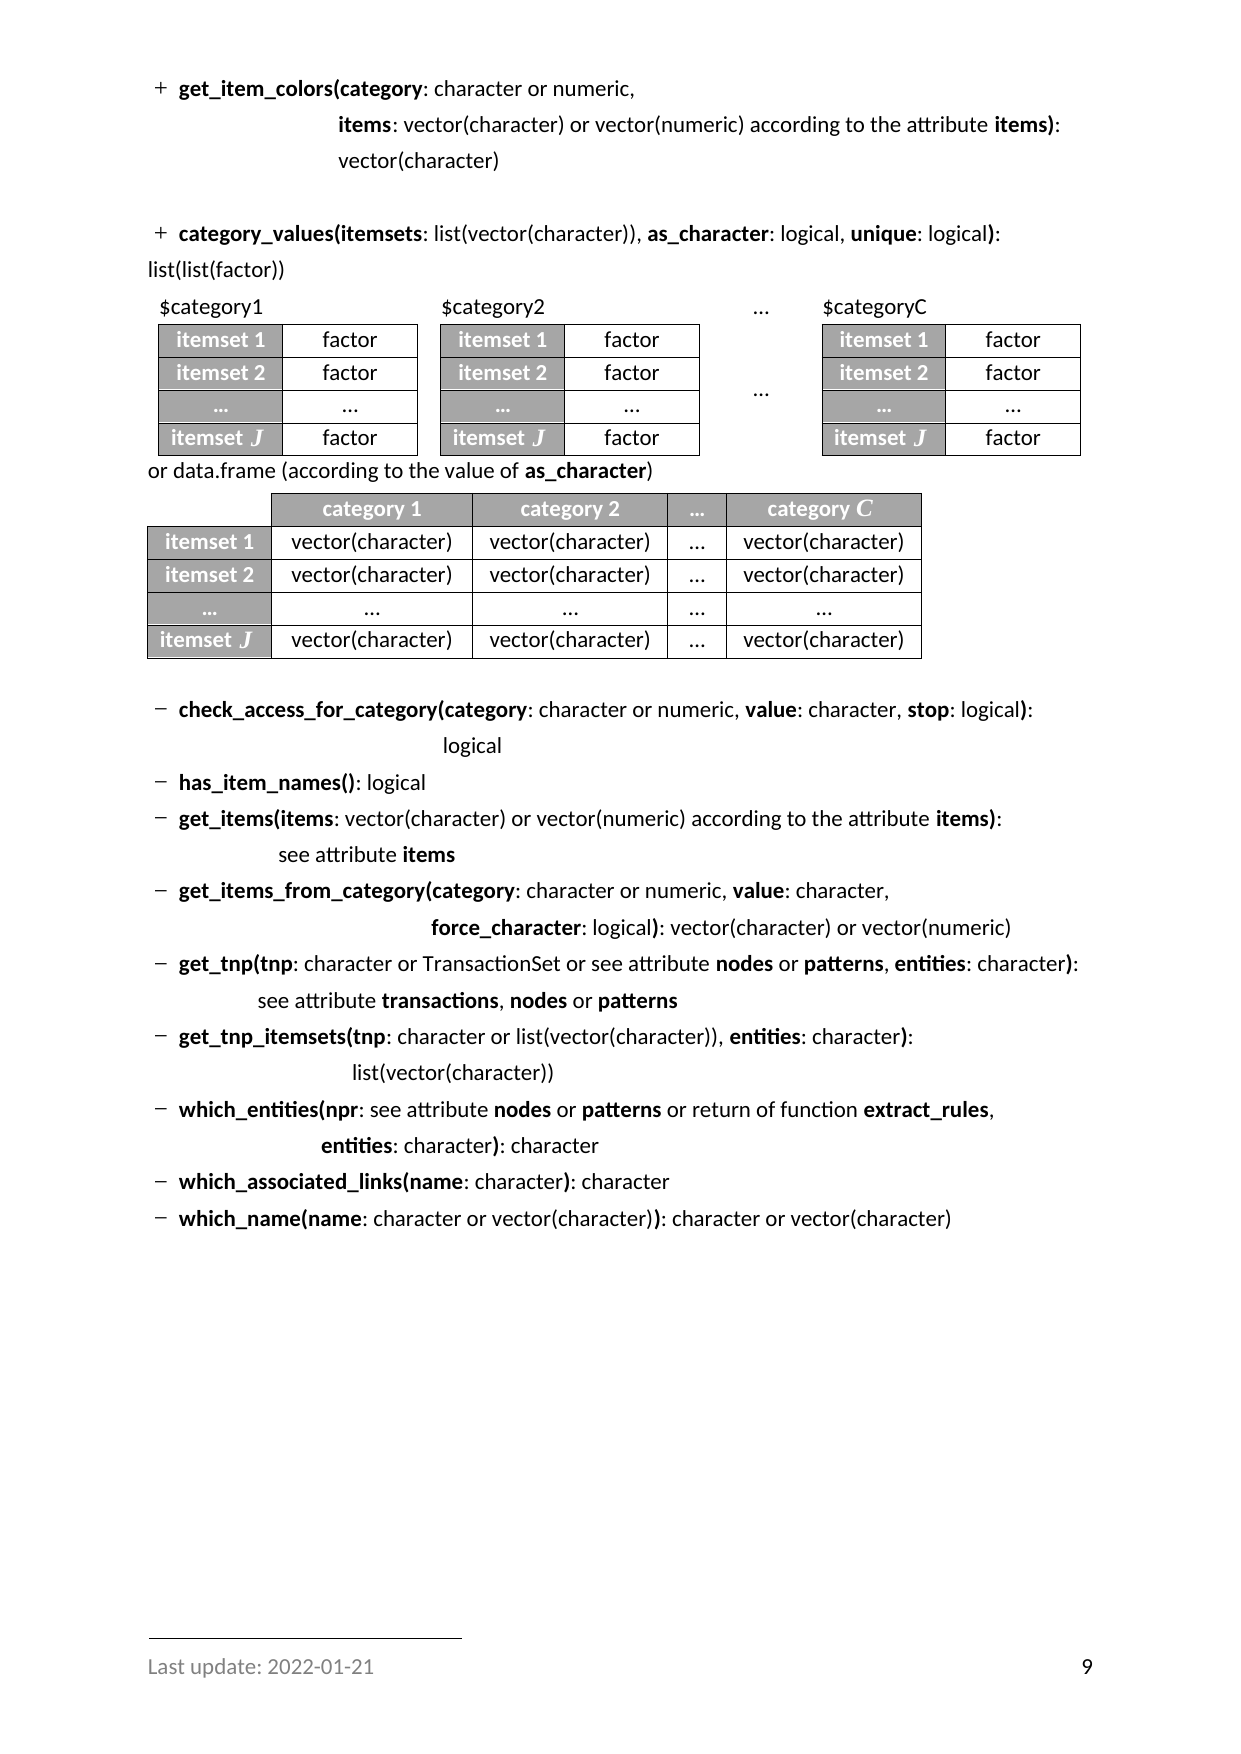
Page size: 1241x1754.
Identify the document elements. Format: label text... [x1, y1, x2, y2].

text or data.frame (according to the value of as_character) [148, 457, 1093, 484]
text list(vector(character)) [295, 1058, 1093, 1086]
table_cell vector(character) [727, 527, 921, 559]
table_cell vector(character) [473, 560, 667, 592]
text which_name(name: character or vector(character)): character or vector(character) [148, 1204, 1093, 1232]
table_cell vector(character) [727, 560, 921, 592]
table_cell factor [283, 424, 417, 455]
table_cell [430, 324, 711, 457]
text see attribute transactions, nodes or patterns [148, 986, 1093, 1014]
table_cell … [565, 391, 699, 422]
text category_values(itemsets: list(vector(character)), as_character: logical, unique: logical): [148, 219, 1093, 247]
text items: vector(character) or vector(numeric) according to the attribute items): [148, 110, 1093, 138]
table_cell vector(character) [727, 626, 921, 657]
table_header category [727, 494, 921, 526]
text vector(character) [148, 146, 1093, 174]
table_cell … [711, 324, 811, 457]
table_cell factor [565, 358, 699, 389]
table_cell itemset 2 [823, 358, 945, 389]
table_cell … [727, 593, 921, 624]
table_header category 1 [272, 494, 472, 526]
table_cell itemset [441, 424, 564, 455]
text which_entities(npr: see attribute nodes or patterns or return of function extract_rules, [148, 1095, 1093, 1123]
table_header category 2 [473, 494, 667, 526]
table_cell vector(character) [473, 527, 667, 559]
table_header itemset 1 [159, 325, 282, 357]
text get_item_colors(category: character or numeric, [148, 74, 1093, 102]
table_cell itemset 2 [159, 358, 282, 389]
table_cell [148, 324, 429, 457]
table_header [148, 493, 271, 526]
table_cell … [946, 391, 1080, 422]
table_cell factor [946, 424, 1080, 455]
table_cell vector(character) [473, 626, 667, 657]
table_cell itemset [823, 424, 945, 455]
text get_tnp_itemsets(tnp: character or list(vector(character)), entities: character): [148, 1022, 1093, 1050]
table_cell itemset [159, 424, 282, 455]
table_cell itemset [148, 626, 271, 657]
text get_items_from_category(category: character or numeric, value: character, [148, 877, 1093, 905]
table_header $category1 [148, 292, 429, 324]
table_cell factor [283, 358, 417, 389]
table_cell … [668, 560, 726, 592]
text force_character: logical): vector(character) or vector(numeric) [369, 913, 1093, 941]
table_header … [711, 292, 811, 324]
table_header … [668, 494, 726, 526]
table_cell … [441, 391, 564, 422]
table_cell … [823, 391, 945, 422]
table_cell … [283, 391, 417, 422]
table_cell itemset 1 [148, 527, 271, 559]
text list(list(factor)) [148, 256, 1093, 283]
table_cell … [159, 391, 282, 422]
text see attribute items [221, 840, 1093, 868]
table_cell … [668, 626, 726, 657]
table_cell factor [946, 358, 1080, 389]
table_cell … [473, 593, 667, 624]
table_cell … [668, 527, 726, 559]
table_cell itemset 2 [441, 358, 564, 389]
text has_item_names(): logical [148, 768, 1093, 796]
table_cell factor [565, 424, 699, 455]
table_cell … [148, 593, 271, 624]
table_cell vector(character) [272, 527, 472, 559]
table_header factor [946, 325, 1080, 357]
table_cell [811, 324, 1093, 457]
table_cell vector(character) [272, 626, 472, 657]
text entities: character): character [221, 1131, 1093, 1159]
table_header $category2 [430, 292, 711, 324]
table_cell vector(character) [272, 560, 472, 592]
table_header itemset 1 [441, 325, 564, 357]
table_cell … [272, 593, 472, 624]
table_header factor [283, 325, 417, 357]
table_header factor [565, 325, 699, 357]
table_cell itemset 2 [148, 560, 271, 592]
table_header $categoryC [811, 292, 1093, 324]
table_cell … [668, 593, 726, 624]
table_header itemset 1 [823, 325, 945, 357]
text check_access_for_category(category: character or numeric, value: character, stop: logical): [148, 695, 1093, 723]
text which_associated_links(name: character): character [148, 1167, 1093, 1196]
text get_items(items: vector(character) or vector(numeric) according to the attribute items): [148, 804, 1093, 832]
text logical [148, 731, 1093, 759]
text get_tnp(tnp: character or TransactionSet or see attribute nodes or patterns, entities: character): [148, 949, 1093, 977]
